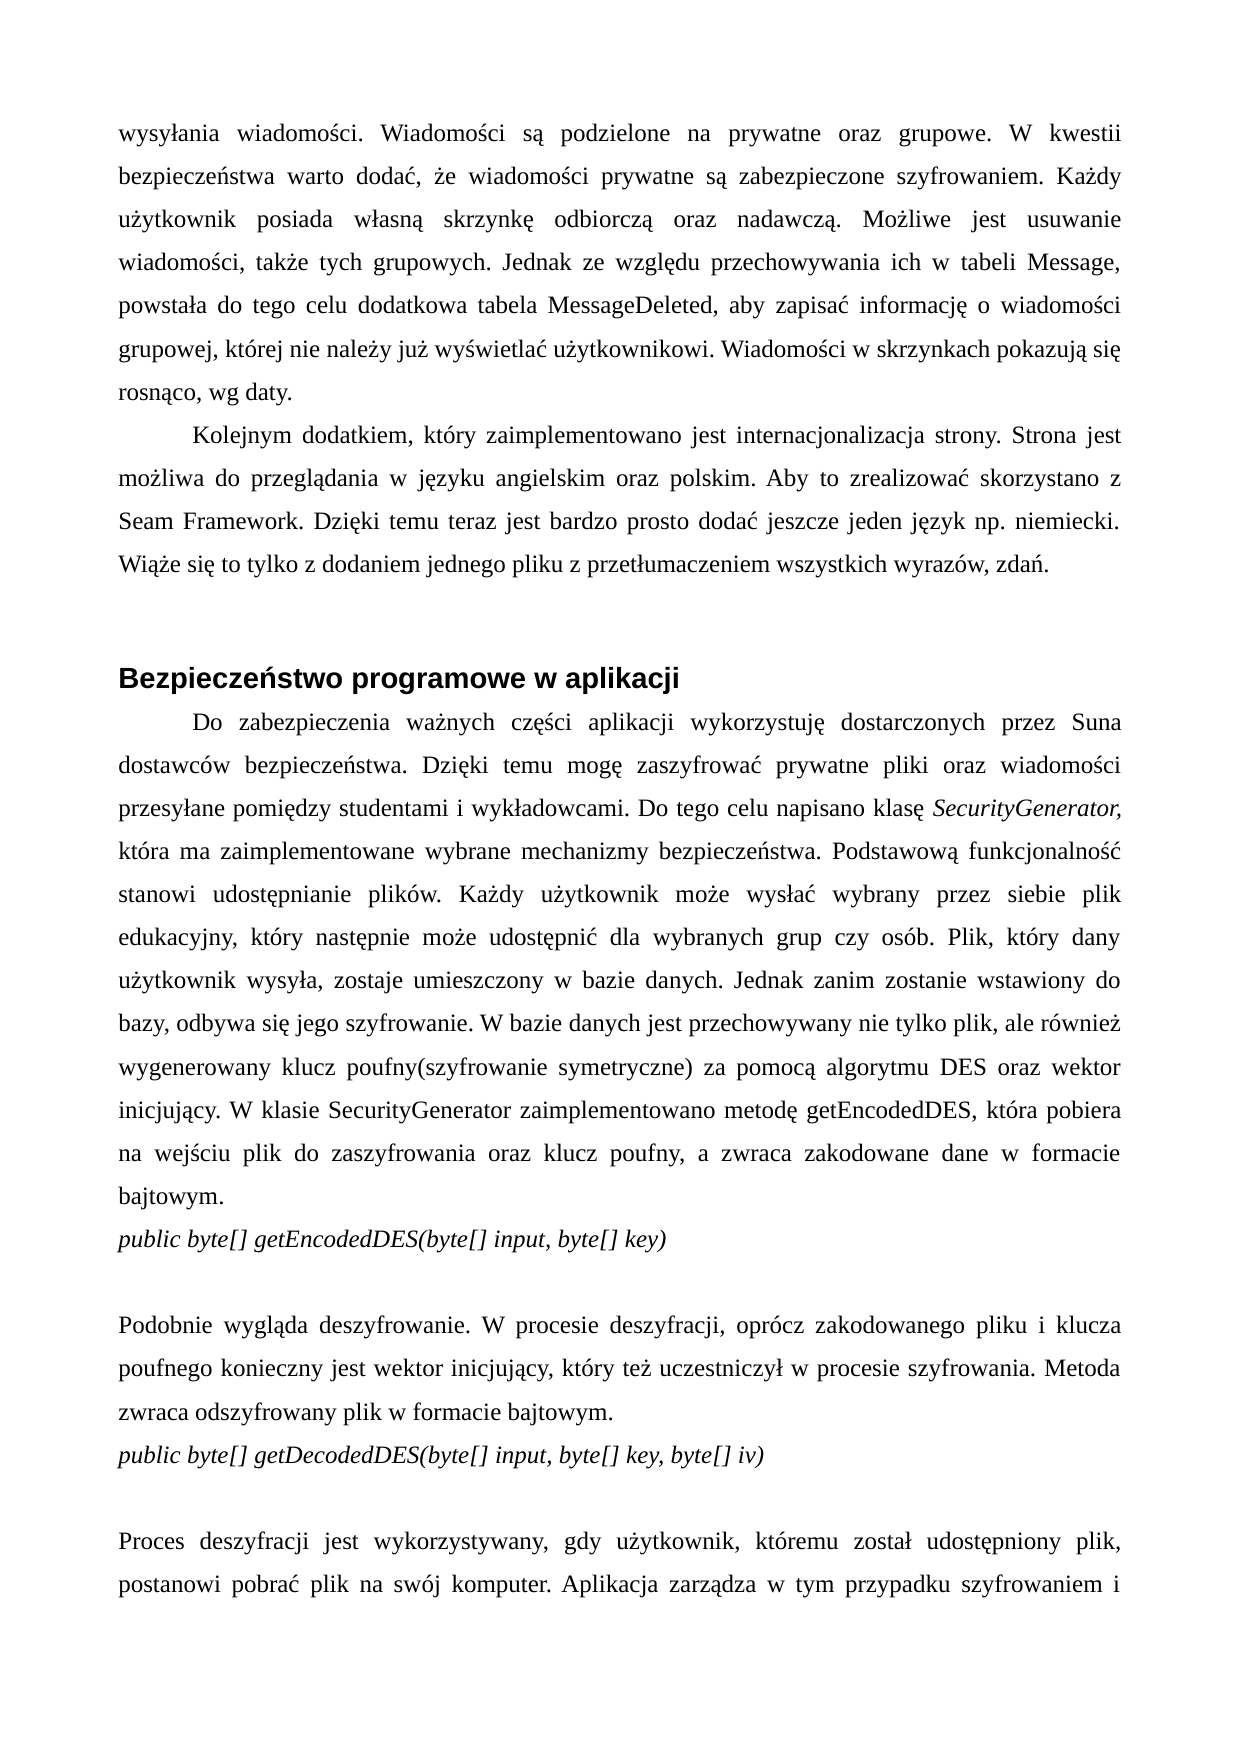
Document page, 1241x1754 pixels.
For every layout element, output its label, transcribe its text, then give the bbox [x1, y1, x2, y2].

text public byte[] getEncodedDES(byte[] input, byte[] key) [118, 1224, 1122, 1253]
text public byte[] getDecodedDES(byte[] input, byte[] key, byte[] iv) [118, 1440, 1122, 1468]
text Do zabezpieczenia ważnych części aplikacji wykorzystuję dostarczonych przez Suna dostawców bezpieczeństwa. Dzięki temu mogę zaszyfrować prywatne pliki oraz wiadomości przesyłane pomiędzy studentami i wykładowcami. Do tego celu napisano klasę SecurityGenerator, która ma zaimplementowane wybrane mechanizmy bezpieczeństwa. Podstawową funkcjonalność stanowi udostępnianie plików. Każdy użytkownik może wysłać wybrany przez siebie plik edukacyjny, który następnie może udostępnić dla wybranych grup czy osób. Plik, który dany użytkownik wysyła, zostaje umieszczony w bazie danych. Jednak zanim zostanie wstawiony do bazy, odbywa się jego szyfrowanie. W bazie danych jest przechowywany nie tylko plik, ale również wygenerowany klucz poufny(szyfrowanie symetryczne) za pomocą algorytmu DES oraz wektor inicjujący. W klasie SecurityGenerator zaimplementowano metodę getEncodedDES, która pobiera na wejściu plik do zaszyfrowania oraz klucz poufny, a zwraca zakodowane dane w formacie bajtowym. [118, 707, 1122, 1210]
text Kolejnym dodatkiem, który zaimplementowano jest internacjonalizacja strony. Strona jest możliwa do przeglądania w języku angielskim oraz polskim. Aby to zrealizować skorzystano z Seam Framework. Dzięki temu teraz jest bardzo prosto dodać jeszcze jeden język np. niemiecki. Wiąże się to tylko z dodaniem jednego pliku z przetłumaczeniem wszystkich wyrazów, zdań. [118, 420, 1122, 578]
text wysyłania wiadomości. Wiadomości są podzielone na prywatne oraz grupowe. W kwestii bezpieczeństwa warto dodać, że wiadomości prywatne są zabezpieczone szyfrowaniem. Każdy użytkownik posiada własną skrzynkę odbiorczą oraz nadawczą. Możliwe jest usuwanie wiadomości, także tych grupowych. Jednak ze względu przechowywania ich w tabeli Message, powstała do tego celu dodatkowa tabela MessageDeleted, aby zapisać informację o wiadomości grupowej, której nie należy już wyświetlać użytkownikowi. Wiadomości w skrzynkach pokazują się rosnąco, wg daty. [118, 118, 1122, 406]
subtitle Bezpieczeństwo programowe w aplikacji [118, 661, 1122, 694]
text Podobnie wygląda deszyfrowanie. W procesie deszyfracji, oprócz zakodowanego pliku i klucza poufnego konieczny jest wektor inicjujący, który też uczestniczył w procesie szyfrowania. Metoda zwraca odszyfrowany plik w formacie bajtowym. [118, 1310, 1122, 1425]
text Proces deszyfracji jest wykorzystywany, gdy użytkownik, któremu został udostępniony plik, postanowi pobrać plik na swój komputer. Aplikacja zarządza w tym przypadku szyfrowaniem i [118, 1526, 1122, 1598]
